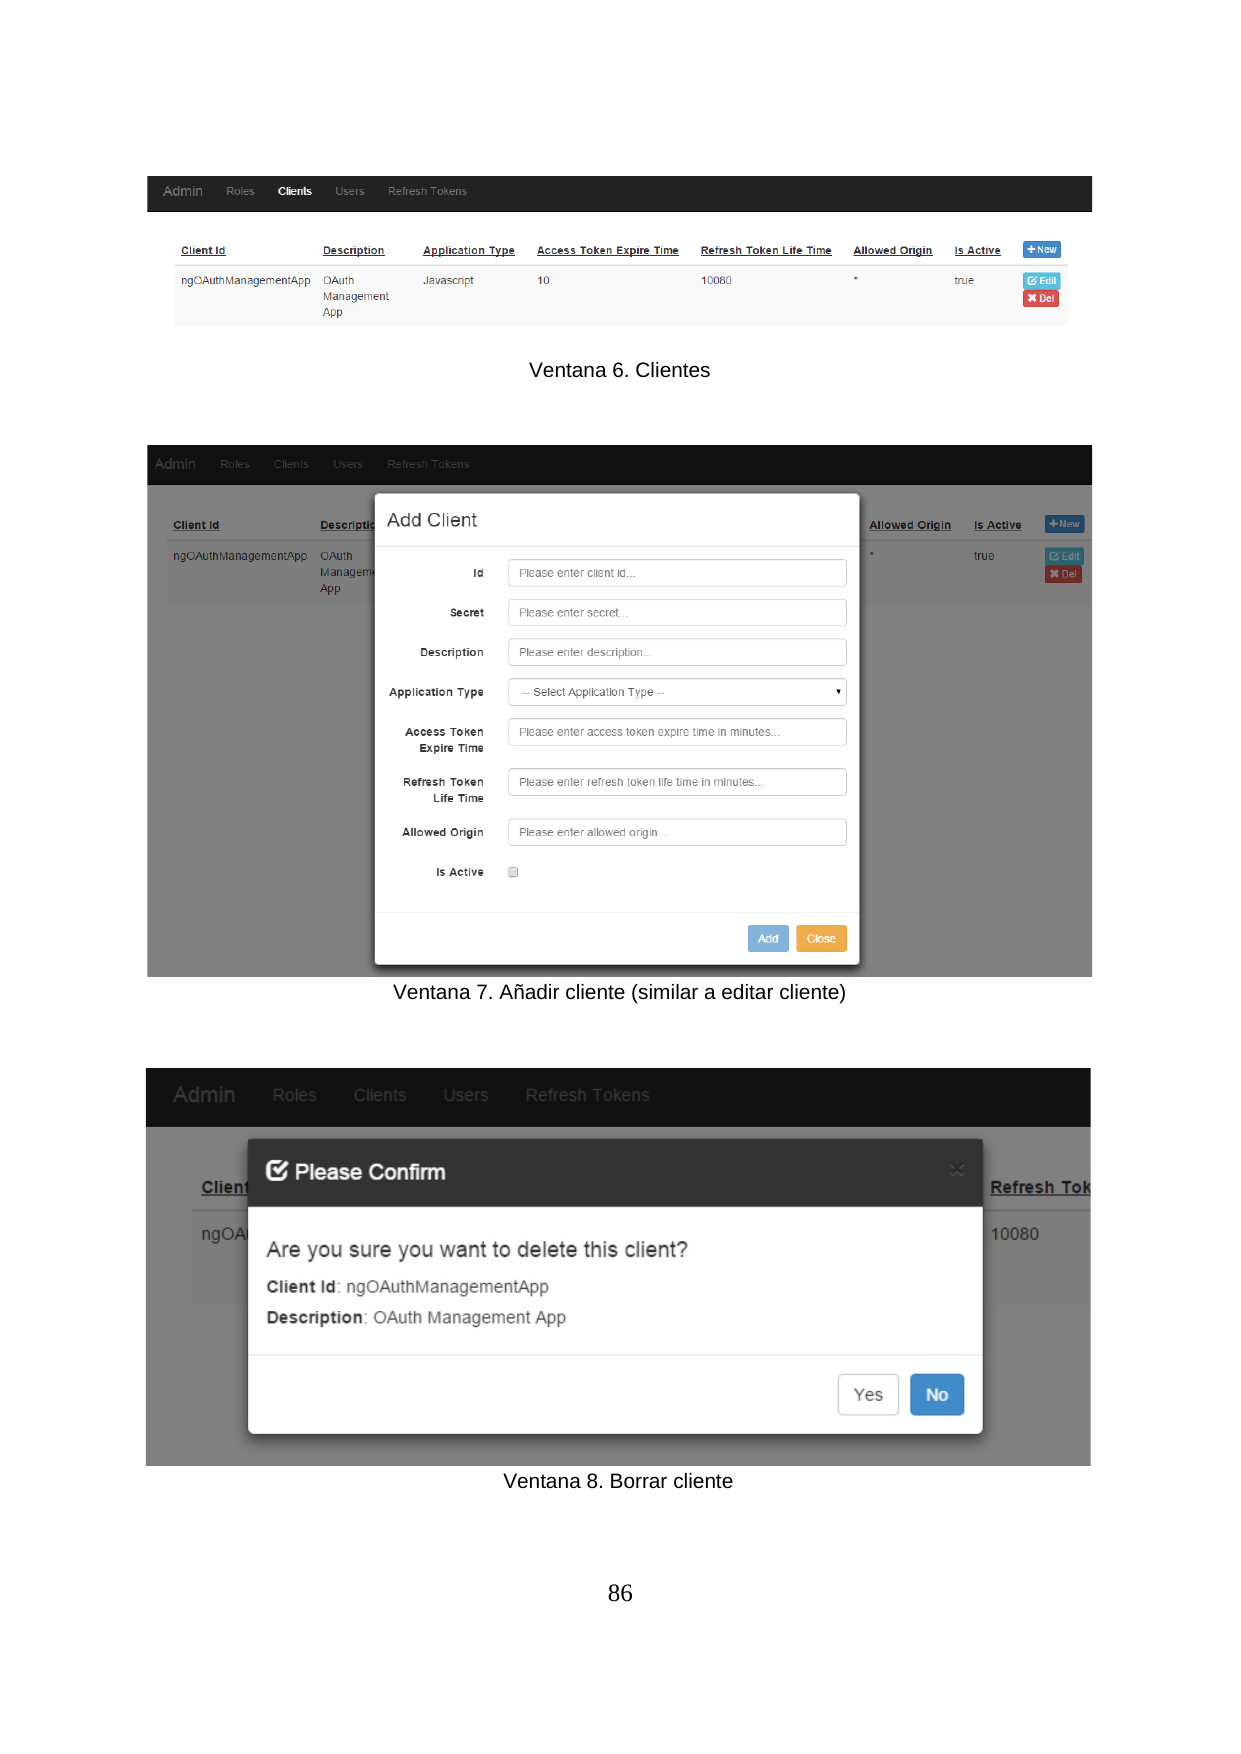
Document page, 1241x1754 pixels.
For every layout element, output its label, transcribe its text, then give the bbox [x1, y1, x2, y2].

text Ventana 7. Añadir cliente (similar a editar cliente) [147, 977, 1092, 1004]
picture [145, 1068, 1091, 1466]
text Ventana 6. Clientes [147, 355, 1092, 382]
picture [147, 445, 1093, 977]
text Ventana 8. Borrar cliente [146, 1466, 1091, 1493]
picture [147, 176, 1093, 355]
